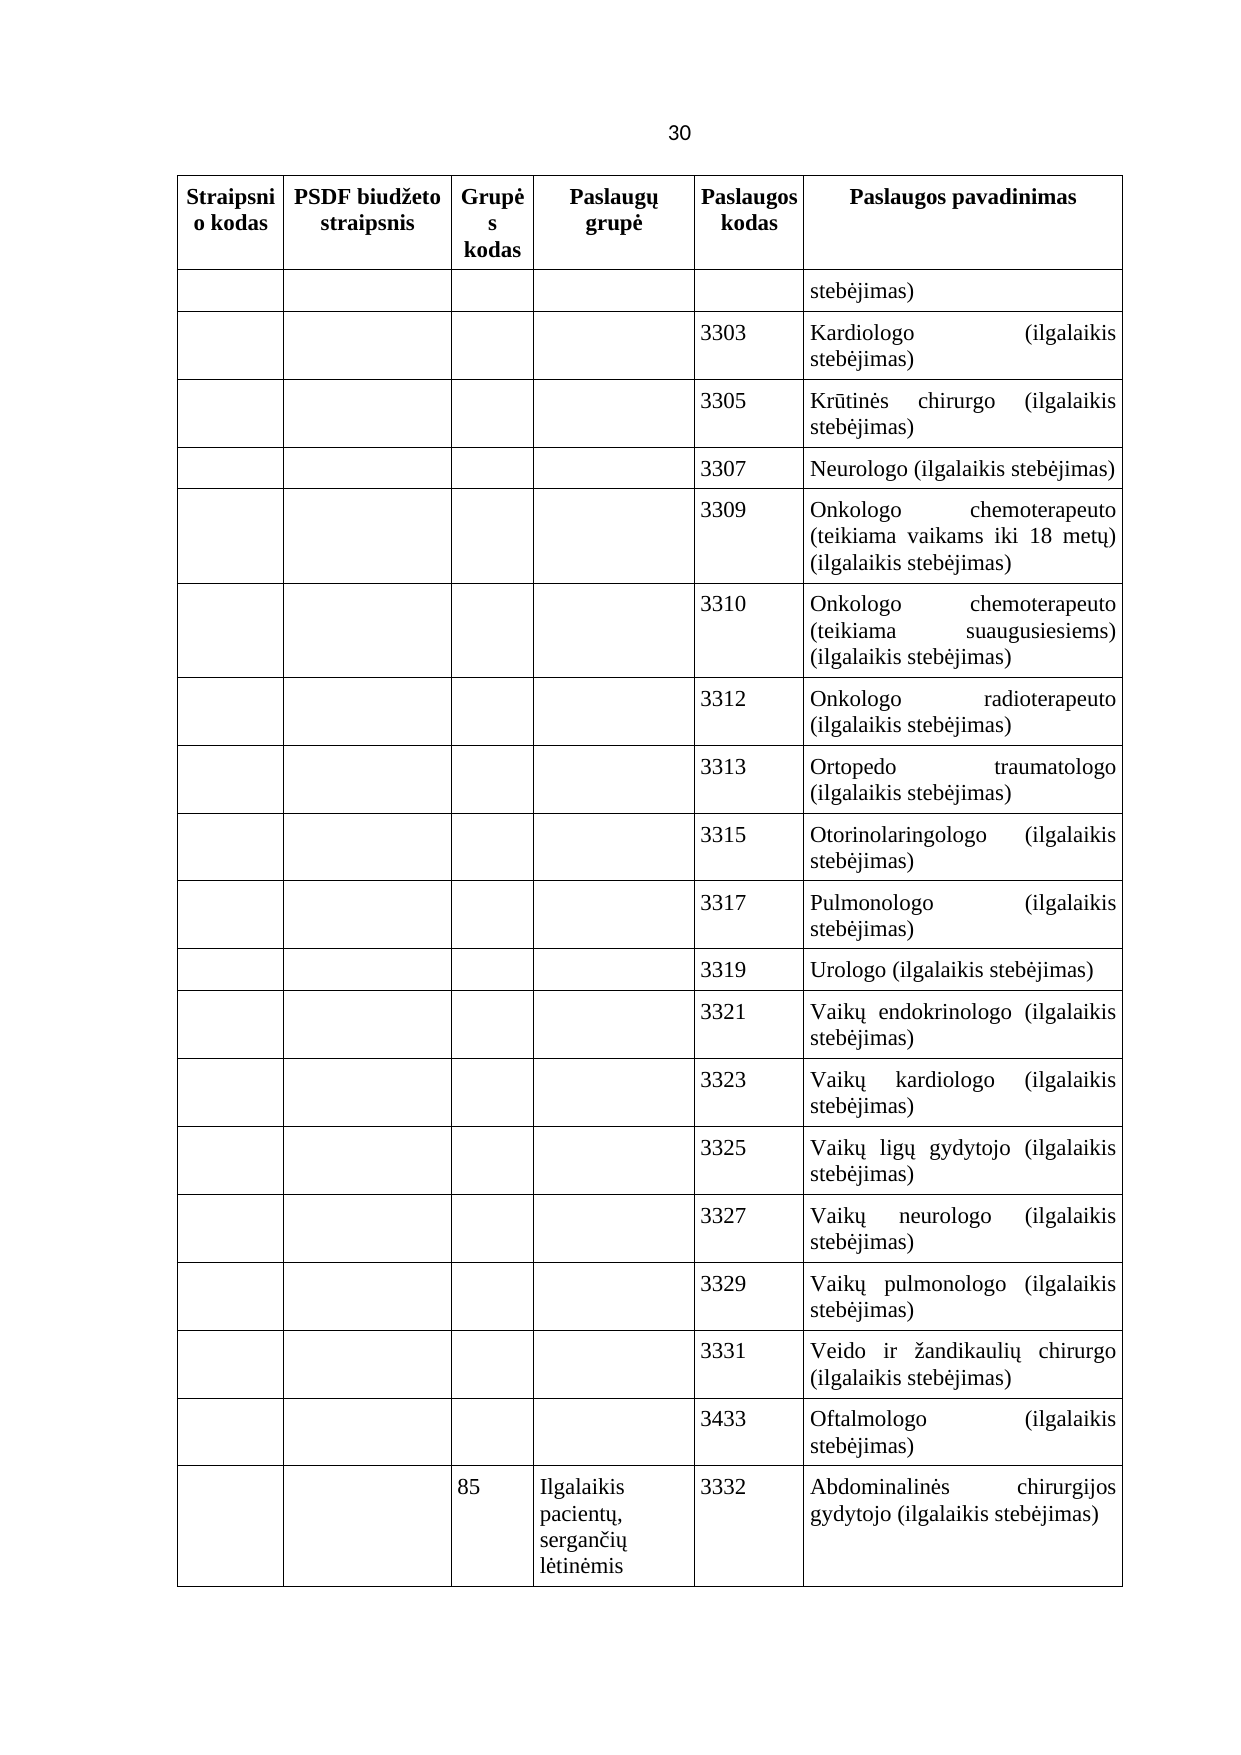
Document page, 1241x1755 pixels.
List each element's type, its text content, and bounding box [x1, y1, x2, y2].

table_cell [284, 1466, 451, 1586]
table_cell [534, 814, 694, 880]
table_header Paslaugos pavadinimas [804, 176, 1122, 269]
table_cell Otorinolaringologo (ilgalaikis stebėjimas) [804, 814, 1122, 880]
table_cell [178, 991, 283, 1058]
table_cell 3433 [695, 1399, 803, 1465]
table_cell [452, 949, 533, 990]
table_cell Urologo (ilgalaikis stebėjimas) [804, 949, 1122, 990]
table_cell [452, 1059, 533, 1126]
table_cell [695, 270, 803, 311]
table_cell [452, 814, 533, 880]
table_cell [178, 1331, 283, 1397]
table_cell [534, 991, 694, 1058]
table_cell [178, 1399, 283, 1465]
table_cell [178, 881, 283, 948]
table_cell [452, 312, 533, 379]
table_cell [284, 489, 451, 582]
table_cell Vaikų pulmonologo (ilgalaikis stebėjimas) [804, 1263, 1122, 1329]
table_cell [452, 489, 533, 582]
table_header Straipsnio kodas [178, 176, 283, 269]
table_cell [452, 1127, 533, 1194]
table_cell Ilgalaikis pacientų, sergančių lėtinėmis [534, 1466, 694, 1586]
table_cell [534, 949, 694, 990]
table_cell [284, 746, 451, 812]
table_cell [452, 270, 533, 311]
table_cell 3313 [695, 746, 803, 812]
table_cell [452, 678, 533, 744]
table_cell [178, 448, 283, 488]
table_cell [452, 881, 533, 948]
table_cell Pulmonologo (ilgalaikis stebėjimas) [804, 881, 1122, 948]
table_cell 3329 [695, 1263, 803, 1329]
table_cell 3325 [695, 1127, 803, 1194]
table_cell [178, 584, 283, 677]
table_cell [534, 881, 694, 948]
table_cell [178, 380, 283, 447]
table_cell [284, 1399, 451, 1465]
table_cell Neurologo (ilgalaikis stebėjimas) [804, 448, 1122, 488]
table_cell [284, 448, 451, 488]
table_cell Abdominalinės chirurgijos gydytojo (ilgalaikis stebėjimas) [804, 1466, 1122, 1586]
table_cell [284, 380, 451, 447]
table_cell [284, 991, 451, 1058]
table_cell [178, 746, 283, 812]
table_cell Kardiologo (ilgalaikis stebėjimas) [804, 312, 1122, 379]
table_cell [534, 448, 694, 488]
table_cell Ortopedo traumatologo (ilgalaikis stebėjimas) [804, 746, 1122, 812]
table_cell [534, 746, 694, 812]
table_header Paslaugos kodas [695, 176, 803, 269]
table_cell Veido ir žandikaulių chirurgo (ilgalaikis stebėjimas) [804, 1331, 1122, 1397]
table_cell Onkologo radioterapeuto (ilgalaikis stebėjimas) [804, 678, 1122, 744]
table_cell 3332 [695, 1466, 803, 1586]
table_cell Vaikų ligų gydytojo (ilgalaikis stebėjimas) [804, 1127, 1122, 1194]
table_cell [284, 1263, 451, 1329]
table_cell [284, 949, 451, 990]
table_cell [284, 312, 451, 379]
table_cell [178, 1466, 283, 1586]
table_cell [452, 1195, 533, 1262]
table_cell stebėjimas) [804, 270, 1122, 311]
table_cell [284, 1059, 451, 1126]
table_cell [534, 1127, 694, 1194]
table_cell [534, 1399, 694, 1465]
table_cell [284, 584, 451, 677]
table_cell Krūtinės chirurgo (ilgalaikis stebėjimas) [804, 380, 1122, 447]
table_cell 3331 [695, 1331, 803, 1397]
table_cell [178, 270, 283, 311]
table_cell [452, 1331, 533, 1397]
table_cell [284, 1331, 451, 1397]
table_cell [534, 312, 694, 379]
table_cell 85 [452, 1466, 533, 1586]
table_cell [178, 312, 283, 379]
table_cell [178, 1127, 283, 1194]
table_header Paslaugų grupė [534, 176, 694, 269]
table_cell [452, 448, 533, 488]
table_cell [534, 1263, 694, 1329]
table_cell 3327 [695, 1195, 803, 1262]
table_cell 3323 [695, 1059, 803, 1126]
table_header Grupės kodas [452, 176, 533, 269]
table_cell 3303 [695, 312, 803, 379]
table_cell 3310 [695, 584, 803, 677]
table_cell [178, 949, 283, 990]
table_cell [534, 489, 694, 582]
table_cell [178, 489, 283, 582]
table_cell 3317 [695, 881, 803, 948]
table_cell [178, 678, 283, 744]
table_cell [452, 584, 533, 677]
table_cell [284, 678, 451, 744]
table_cell 3309 [695, 489, 803, 582]
table_cell 3315 [695, 814, 803, 880]
table_cell Vaikų neurologo (ilgalaikis stebėjimas) [804, 1195, 1122, 1262]
table_cell Vaikų endokrinologo (ilgalaikis stebėjimas) [804, 991, 1122, 1058]
table_cell [284, 1195, 451, 1262]
table_cell Oftalmologo (ilgalaikis stebėjimas) [804, 1399, 1122, 1465]
table_header PSDF biudžeto straipsnis [284, 176, 451, 269]
table_cell [452, 991, 533, 1058]
table_cell [284, 1127, 451, 1194]
table_cell [284, 270, 451, 311]
table_cell [178, 1059, 283, 1126]
table_cell Onkologo chemoterapeuto (teikiama vaikams iki 18 metų) (ilgalaikis stebėjimas) [804, 489, 1122, 582]
table_cell [534, 1059, 694, 1126]
table_cell 3307 [695, 448, 803, 488]
table_cell 3312 [695, 678, 803, 744]
table_cell [452, 1263, 533, 1329]
table_cell [534, 584, 694, 677]
table_cell [284, 881, 451, 948]
table_cell [534, 1331, 694, 1397]
table_cell [534, 678, 694, 744]
table_cell 3321 [695, 991, 803, 1058]
table_cell [178, 814, 283, 880]
table_cell Vaikų kardiologo (ilgalaikis stebėjimas) [804, 1059, 1122, 1126]
table_cell [452, 746, 533, 812]
table_cell 3319 [695, 949, 803, 990]
table_cell [284, 814, 451, 880]
table_cell [534, 1195, 694, 1262]
table_cell [178, 1263, 283, 1329]
table_cell Onkologo chemoterapeuto (teikiama suaugusiesiems) (ilgalaikis stebėjimas) [804, 584, 1122, 677]
table_cell [452, 1399, 533, 1465]
table_cell [534, 270, 694, 311]
table_cell 3305 [695, 380, 803, 447]
table_cell [534, 380, 694, 447]
table_cell [178, 1195, 283, 1262]
table_cell [452, 380, 533, 447]
